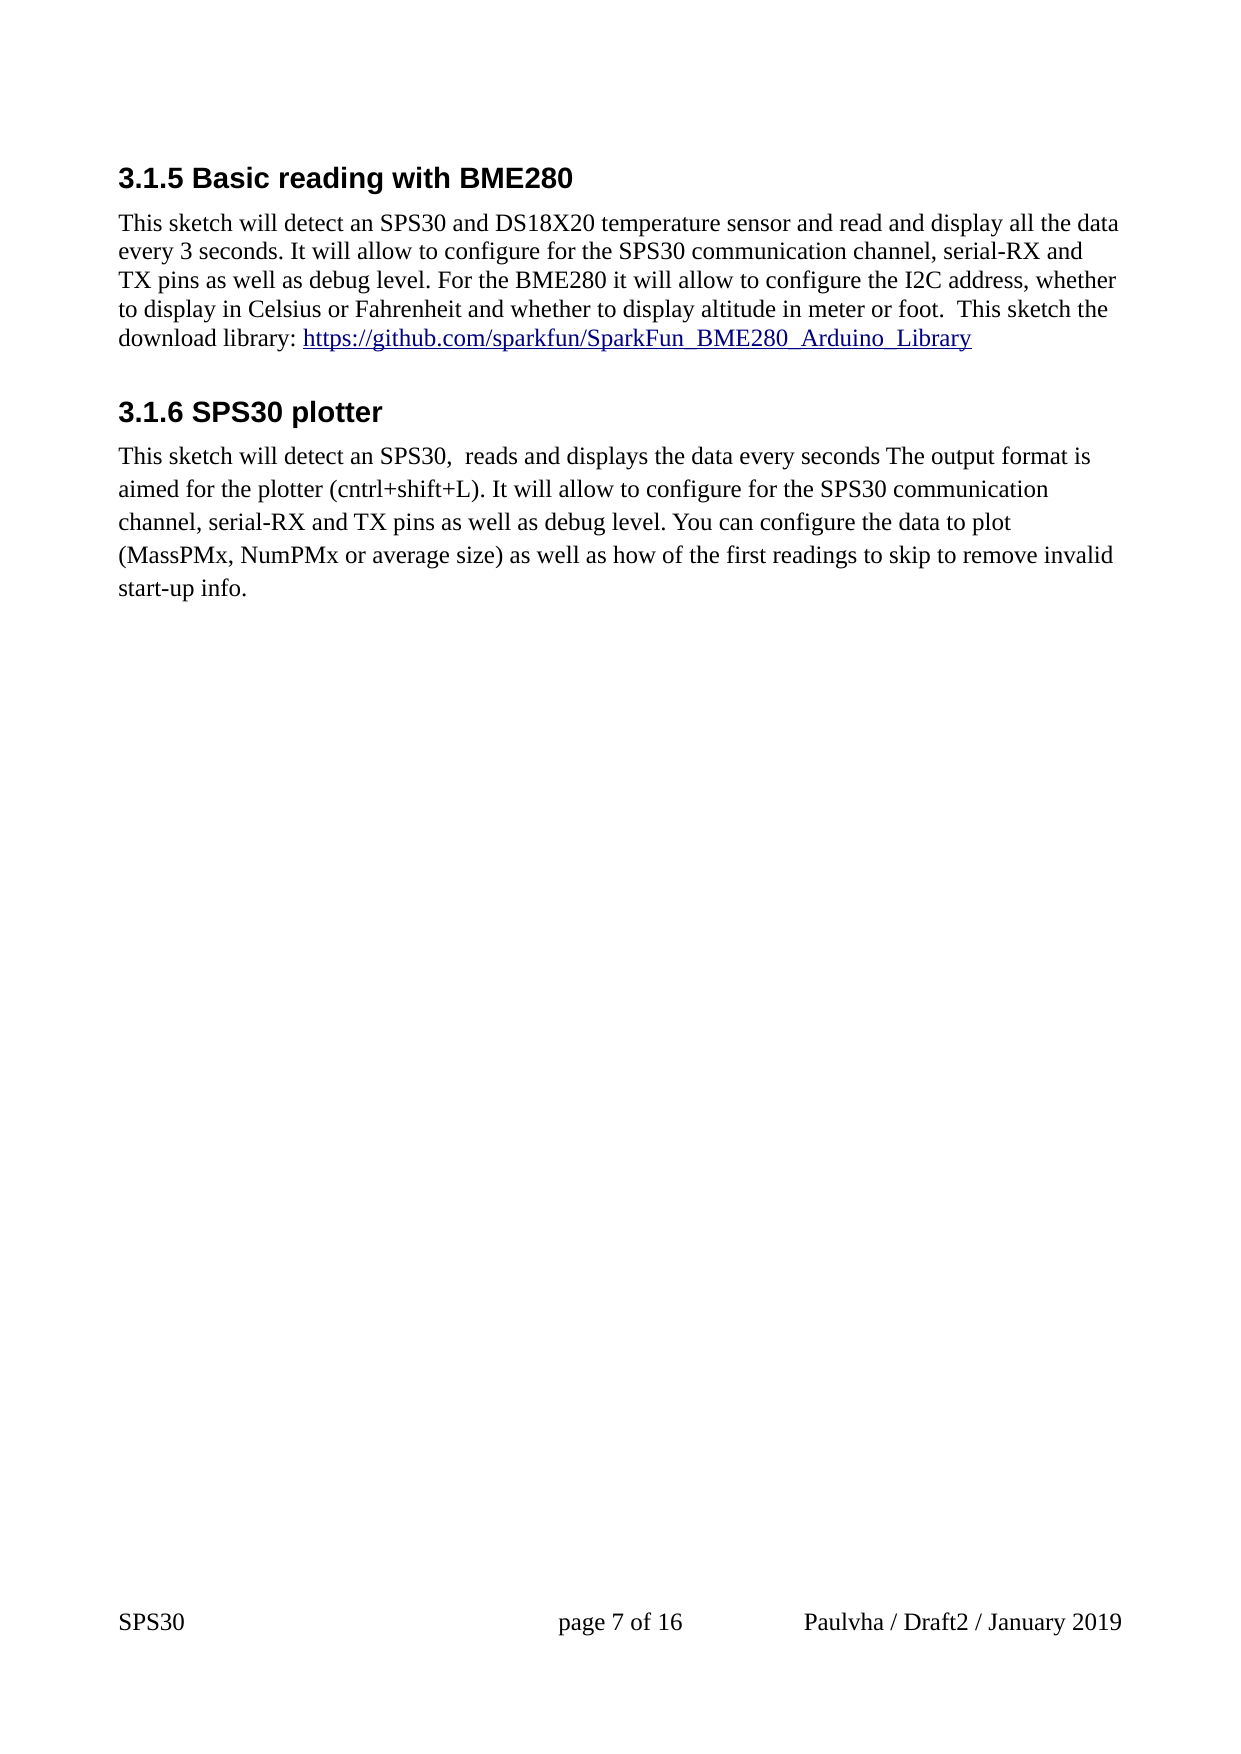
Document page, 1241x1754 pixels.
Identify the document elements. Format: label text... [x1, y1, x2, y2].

text This sketch will detect an SPS30, reads and displays the data every seconds The output format is aimed for the plotter (cntrl+shift+L). It will allow to configure for the SPS30 communication channel, serial-RX and TX pins as well as debug level. You can configure the data to plot (MassPMx, NumPMx or average size) as well as how of the first readings to skip to remove invalid start-up info. [118, 441, 1122, 602]
text This sketch will detect an SPS30 and DS18X20 temperature sensor and read and display all the data every 3 seconds. It will allow to configure for the SPS30 communication channel, serial-RX and TX pins as well as debug level. For the BME280 it will allow to configure the I2C address, whether to display in Celsius or Fahrenheit and whether to display altitude in meter or foot. This sketch the download library: https://github.com/sparkfun/SparkFun_BME280_Arduino_Library [118, 208, 1122, 351]
subtitle 3.1.6 SPS30 plotter [118, 395, 1122, 428]
subtitle 3.1.5 Basic reading with BME280 [118, 161, 1122, 195]
